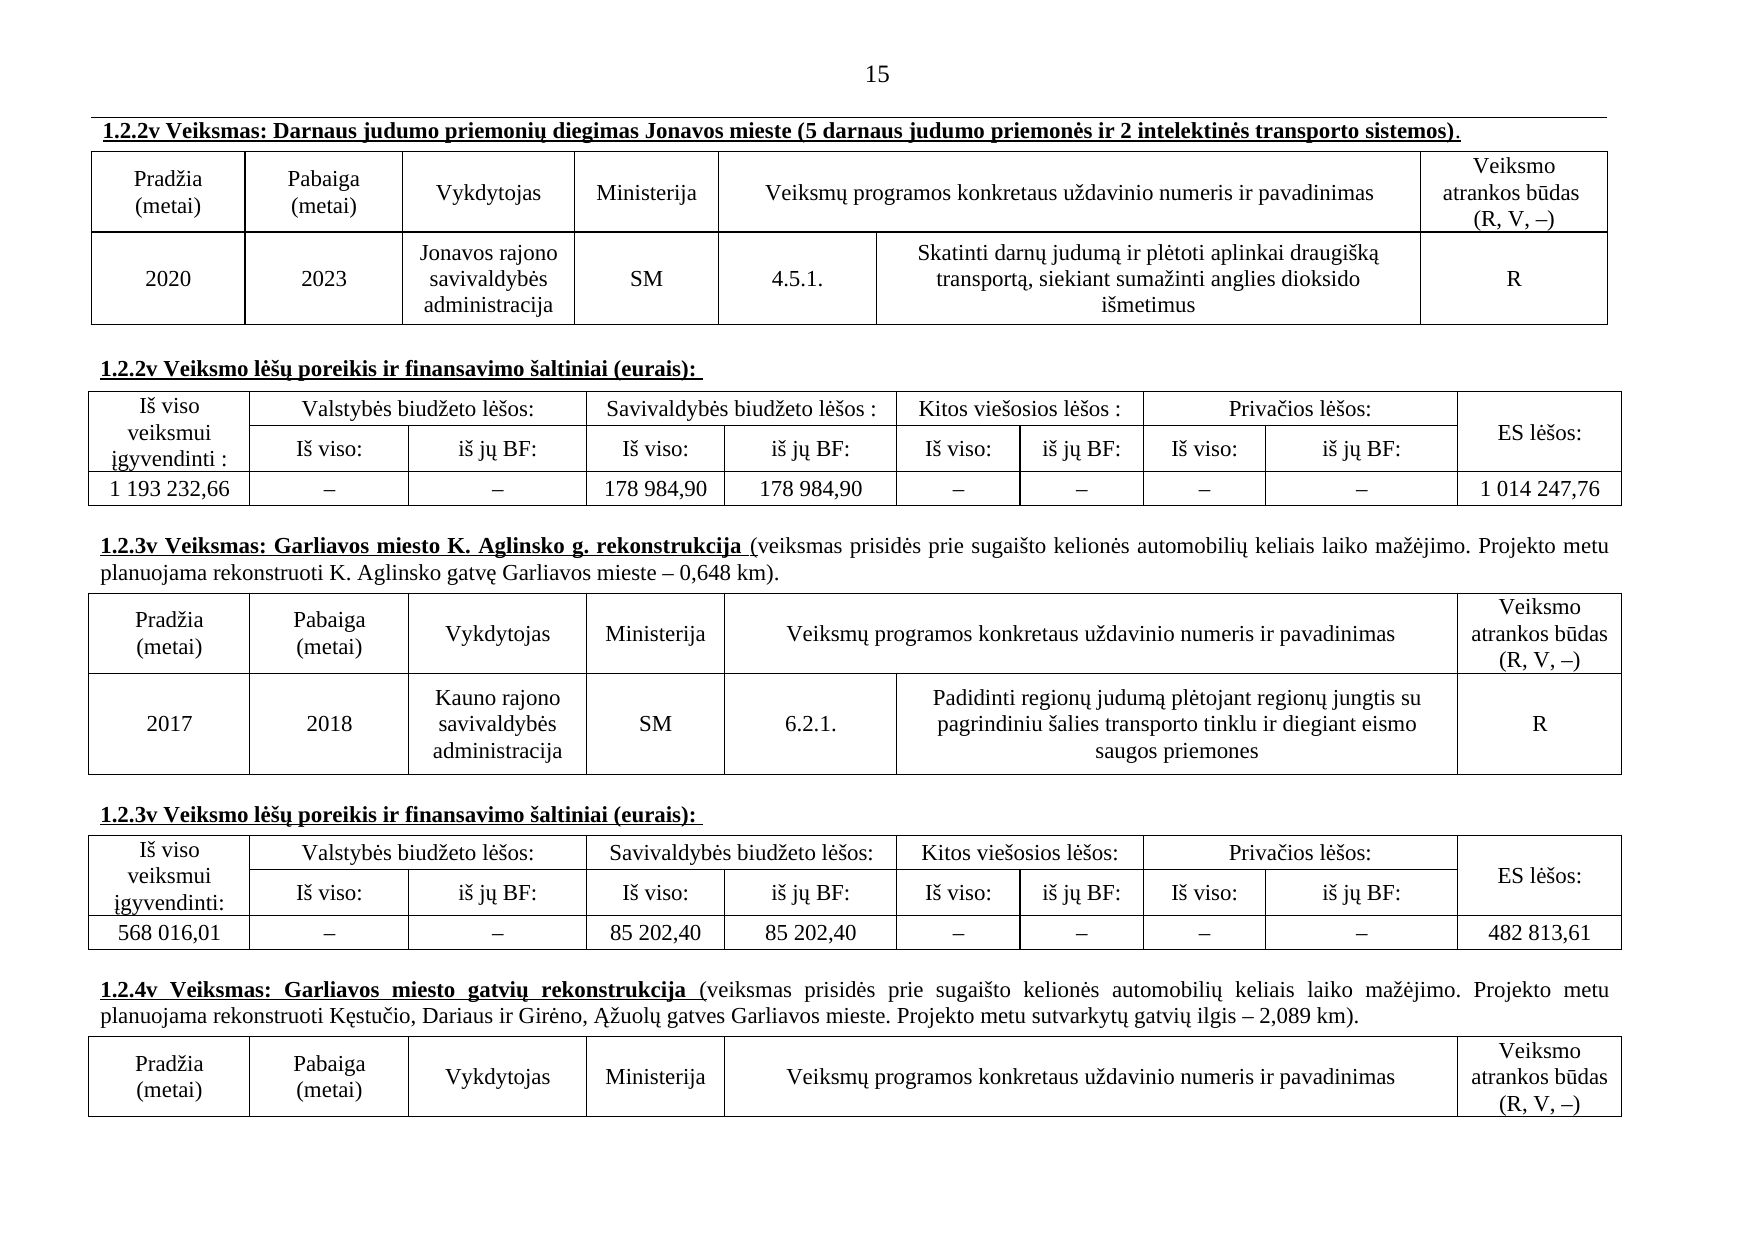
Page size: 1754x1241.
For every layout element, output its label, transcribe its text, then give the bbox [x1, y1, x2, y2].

table_cell [1607, 117, 1615, 151]
table_cell ES lėšos: [1458, 836, 1621, 915]
table_cell – [409, 916, 586, 949]
table_cell Jonavos rajono savivaldybės administracija [403, 233, 574, 324]
table_cell 1 014 247,76 [1458, 472, 1621, 505]
table_cell – [1144, 916, 1265, 949]
table_cell Ministerija [587, 594, 724, 672]
table_cell Privačios lėšos: [1144, 392, 1457, 425]
table_cell – [1021, 472, 1143, 505]
table_cell Iš viso: [1144, 870, 1265, 915]
table_cell 1 193 232,66 [89, 472, 249, 505]
table_cell – [1266, 472, 1457, 505]
table_cell Veiksmų programos konkretaus uždavinio numeris ir pavadinimas [719, 152, 1420, 231]
table_cell iš jų BF: [725, 870, 896, 915]
table_cell Ministerija [587, 1037, 724, 1116]
table_cell 2020 [92, 233, 244, 324]
table_header 1.2.2v Veiksmo lėšų poreikis ir finansavimo šaltiniai (eurais): [89, 354, 1622, 391]
table_cell [85, 117, 91, 151]
table_cell Padidinti regionų judumą plėtojant regionų jungtis su pagrindiniu šalies transporto tinklu ir diegiant eismo saugos priemones [897, 674, 1457, 774]
table_cell Savivaldybės biudžeto lėšos : [587, 392, 896, 425]
table_cell 85 202,40 [725, 916, 896, 949]
table_cell [1608, 231, 1615, 324]
table_cell Pabaiga (metai) [246, 152, 402, 231]
table_cell Savivaldybės biudžeto lėšos: [587, 836, 896, 868]
table_cell Veiksmo atrankos būdas (R, V, –) [1421, 152, 1607, 231]
table_cell Pradžia (metai) [89, 594, 249, 672]
table_cell 6.2.1. [725, 674, 896, 774]
table_cell [85, 151, 91, 231]
table_cell [1622, 949, 1651, 1036]
table_cell [1622, 593, 1651, 672]
table_cell [1622, 915, 1651, 949]
table_cell iš jų BF: [1021, 426, 1143, 471]
table_cell – [1144, 472, 1265, 505]
table_cell Pradžia (metai) [92, 152, 244, 231]
table_cell Iš viso: [587, 426, 724, 471]
table_cell 482 813,61 [1458, 916, 1621, 949]
table_cell [1622, 673, 1651, 774]
table_cell [1622, 425, 1651, 471]
table_cell 2018 [250, 674, 408, 774]
table_cell 2017 [89, 674, 249, 774]
table_cell [1622, 1036, 1651, 1116]
table_cell Veiksmų programos konkretaus uždavinio numeris ir pavadinimas [725, 1037, 1457, 1116]
table_cell – [897, 916, 1019, 949]
table_cell – [250, 916, 408, 949]
table_cell Valstybės biudžeto lėšos: [250, 392, 586, 425]
table_cell iš jų BF: [409, 870, 586, 915]
table_cell Valstybės biudžeto lėšos: [250, 836, 586, 868]
table_cell Iš viso veiksmui įgyvendinti : [89, 392, 249, 471]
table_cell 178 984,90 [587, 472, 724, 505]
table_cell Pradžia (metai) [89, 1037, 249, 1116]
table_cell iš jų BF: [725, 426, 896, 471]
table_cell Iš viso: [897, 870, 1019, 915]
table_cell – [1021, 916, 1143, 949]
table_cell iš jų BF: [1266, 870, 1457, 915]
table_cell [1622, 471, 1651, 505]
table_cell [1622, 869, 1651, 915]
table_cell Privačios lėšos: [1144, 836, 1457, 868]
table_cell Skatinti darnų judumą ir plėtoti aplinkai draugišką transportą, siekiant sumažinti anglies dioksido išmetimus [877, 233, 1420, 324]
table_cell 85 202,40 [587, 916, 724, 949]
table_cell Iš viso: [897, 426, 1019, 471]
table_cell 1.2.3v Veiksmo lėšų poreikis ir finansavimo šaltiniai (eurais): [89, 775, 1622, 835]
table_cell [85, 949, 89, 1036]
table_cell SM [587, 674, 724, 774]
table_cell 4.5.1. [719, 233, 876, 324]
table_cell iš jų BF: [1266, 426, 1457, 471]
table_cell Iš viso: [587, 870, 724, 915]
table_cell Veiksmo atrankos būdas (R, V, –) [1458, 1037, 1621, 1116]
table_cell 1.2.4v Veiksmas: Garliavos miesto gatvių rekonstrukcija (veiksmas prisidės prie sugaišto kelionės automobilių keliais laiko mažėjimo. Projekto metu planuojama rekonstruoti Kęstučio, Dariaus ir Girėno, Ąžuolų gatves Garliavos mieste. Projekto metu sutvarkytų gatvių ilgis – 2,089 km). [89, 950, 1622, 1036]
table_cell [1622, 391, 1651, 425]
table_cell Kitos viešosios lėšos: [897, 836, 1143, 868]
table_cell Pabaiga (metai) [250, 594, 408, 672]
table_cell – [1266, 916, 1457, 949]
table_cell [85, 231, 91, 324]
table_cell 178 984,90 [725, 472, 896, 505]
table_cell ES lėšos: [1458, 392, 1621, 471]
table_cell Iš viso veiksmui įgyvendinti: [89, 836, 249, 915]
table_cell [1622, 505, 1651, 592]
table_cell Kitos viešosios lėšos : [897, 392, 1143, 425]
table_cell 1.2.3v Veiksmas: Garliavos miesto K. Aglinsko g. rekonstrukcija (veiksmas prisidės prie sugaišto kelionės automobilių keliais laiko mažėjimo. Projekto metu planuojama rekonstruoti K. Aglinsko gatvę Garliavos mieste – 0,648 km). [89, 506, 1622, 592]
table_cell 2023 [246, 233, 402, 324]
table_cell Kauno rajono savivaldybės administracija [409, 674, 586, 774]
table_cell Ministerija [575, 152, 718, 231]
table_cell [85, 774, 89, 835]
table_cell Vykdytojas [409, 1037, 586, 1116]
table_cell Iš viso: [250, 870, 408, 915]
table_cell [85, 505, 89, 592]
table_cell – [250, 472, 408, 505]
table_cell Vykdytojas [409, 594, 586, 672]
table_cell [1622, 835, 1651, 868]
table_cell Iš viso: [250, 426, 408, 471]
table_cell [1622, 774, 1651, 835]
table_cell iš jų BF: [409, 426, 586, 471]
table_cell Iš viso: [1144, 426, 1265, 471]
table_cell 1.2.2v Veiksmas: Darnaus judumo priemonių diegimas Jonavos mieste (5 darnaus judumo priemonės ir 2 intelektinės transporto sistemos). [91, 118, 1607, 151]
table_cell [1608, 151, 1615, 231]
table_cell Veiksmų programos konkretaus uždavinio numeris ir pavadinimas [725, 594, 1457, 672]
table_cell R [1458, 674, 1621, 774]
table_cell Veiksmo atrankos būdas (R, V, –) [1458, 594, 1621, 672]
table_cell R [1421, 233, 1607, 324]
table_cell SM [575, 233, 718, 324]
table_cell Pabaiga (metai) [250, 1037, 408, 1116]
table_cell – [409, 472, 586, 505]
table_header [1622, 354, 1651, 391]
table_cell – [897, 472, 1019, 505]
table_header [85, 354, 89, 391]
table_cell 568 016,01 [89, 916, 249, 949]
table_cell iš jų BF: [1021, 870, 1143, 915]
table_cell Vykdytojas [403, 152, 574, 231]
